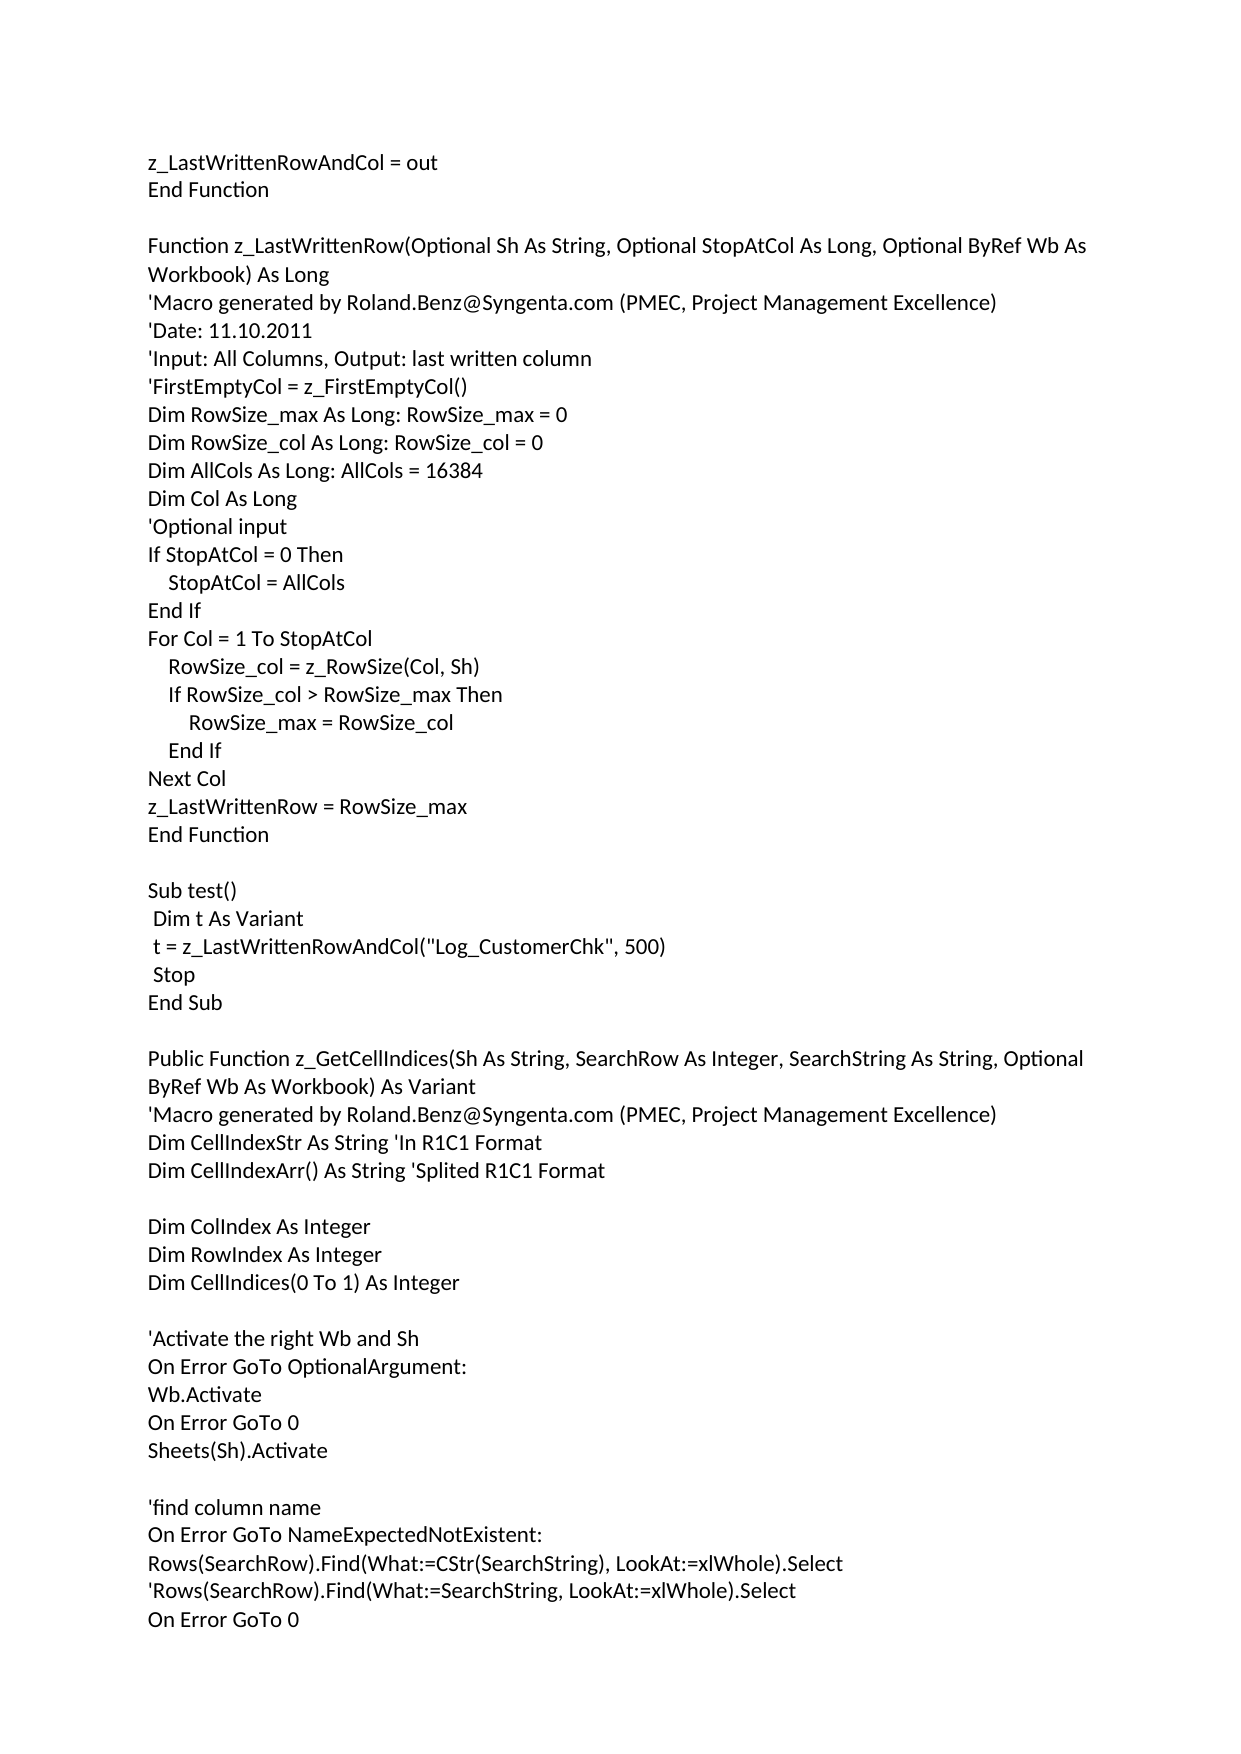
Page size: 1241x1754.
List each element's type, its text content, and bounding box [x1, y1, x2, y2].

text End Function [148, 820, 1093, 848]
text Dim CellIndexStr As String 'In R1C1 Format [148, 1128, 1093, 1156]
text Dim Col As Long [148, 484, 1093, 512]
text 'Optional input [148, 512, 1093, 540]
text Dim RowSize_col As Long: RowSize_col = 0 [148, 428, 1093, 456]
text RowSize_max = RowSize_col [148, 708, 1093, 736]
text Next Col [148, 764, 1093, 792]
text t = z_LastWrittenRowAndCol("Log_CustomerChk", 500) [148, 932, 1093, 960]
text Dim t As Variant [148, 904, 1093, 932]
text Dim AllCols As Long: AllCols = 16384 [148, 456, 1093, 484]
text 'find column name [148, 1493, 1093, 1521]
text z_LastWrittenRow = RowSize_max [148, 792, 1093, 820]
text 'Date: 11.10.2011 [148, 316, 1093, 344]
text Dim ColIndex As Integer [148, 1212, 1093, 1240]
text If RowSize_col > RowSize_max Then [148, 680, 1093, 708]
text On Error GoTo 0 [148, 1408, 1093, 1437]
text On Error GoTo OptionalArgument: [148, 1352, 1093, 1381]
text Dim CellIndexArr() As String 'Splited R1C1 Format [148, 1156, 1093, 1184]
text 'FirstEmptyCol = z_FirstEmptyCol() [148, 372, 1093, 400]
text 'Rows(SearchRow).Find(What:=SearchString, LookAt:=xlWhole).Select [148, 1577, 1093, 1605]
text Sub test() [148, 876, 1093, 904]
text z_LastWrittenRowAndCol = out [148, 148, 1093, 176]
text StopAtCol = AllCols [148, 568, 1093, 596]
text For Col = 1 To StopAtCol [148, 624, 1093, 652]
text 'Activate the right Wb and Sh [148, 1324, 1093, 1352]
text Dim RowSize_max As Long: RowSize_max = 0 [148, 400, 1093, 428]
text 'Macro generated by Roland.Benz@Syngenta.com (PMEC, Project Management Excellence) [148, 1100, 1093, 1128]
text If StopAtCol = 0 Then [148, 540, 1093, 568]
text 'Macro generated by Roland.Benz@Syngenta.com (PMEC, Project Management Excellence) [148, 288, 1093, 316]
text Wb.Activate [148, 1381, 1093, 1408]
text Sheets(Sh).Activate [148, 1437, 1093, 1464]
text Public Function z_GetCellIndices(Sh As String, SearchRow As Integer, SearchString As String, Optional ByRef Wb As Workbook) As Variant [148, 1044, 1093, 1100]
text On Error GoTo 0 [148, 1605, 1093, 1633]
text End If [148, 596, 1093, 624]
text Stop [148, 960, 1093, 988]
text End If [148, 736, 1093, 764]
text Dim CellIndices(0 To 1) As Integer [148, 1268, 1093, 1296]
text End Function [148, 176, 1093, 204]
text RowSize_col = z_RowSize(Col, Sh) [148, 652, 1093, 680]
text Function z_LastWrittenRow(Optional Sh As String, Optional StopAtCol As Long, Optional ByRef Wb As Workbook) As Long [148, 232, 1093, 288]
text Rows(SearchRow).Find(What:=CStr(SearchString), LookAt:=xlWhole).Select [148, 1549, 1093, 1577]
text Dim RowIndex As Integer [148, 1240, 1093, 1268]
text On Error GoTo NameExpectedNotExistent: [148, 1521, 1093, 1549]
text 'Input: All Columns, Output: last written column [148, 344, 1093, 372]
text End Sub [148, 988, 1093, 1016]
